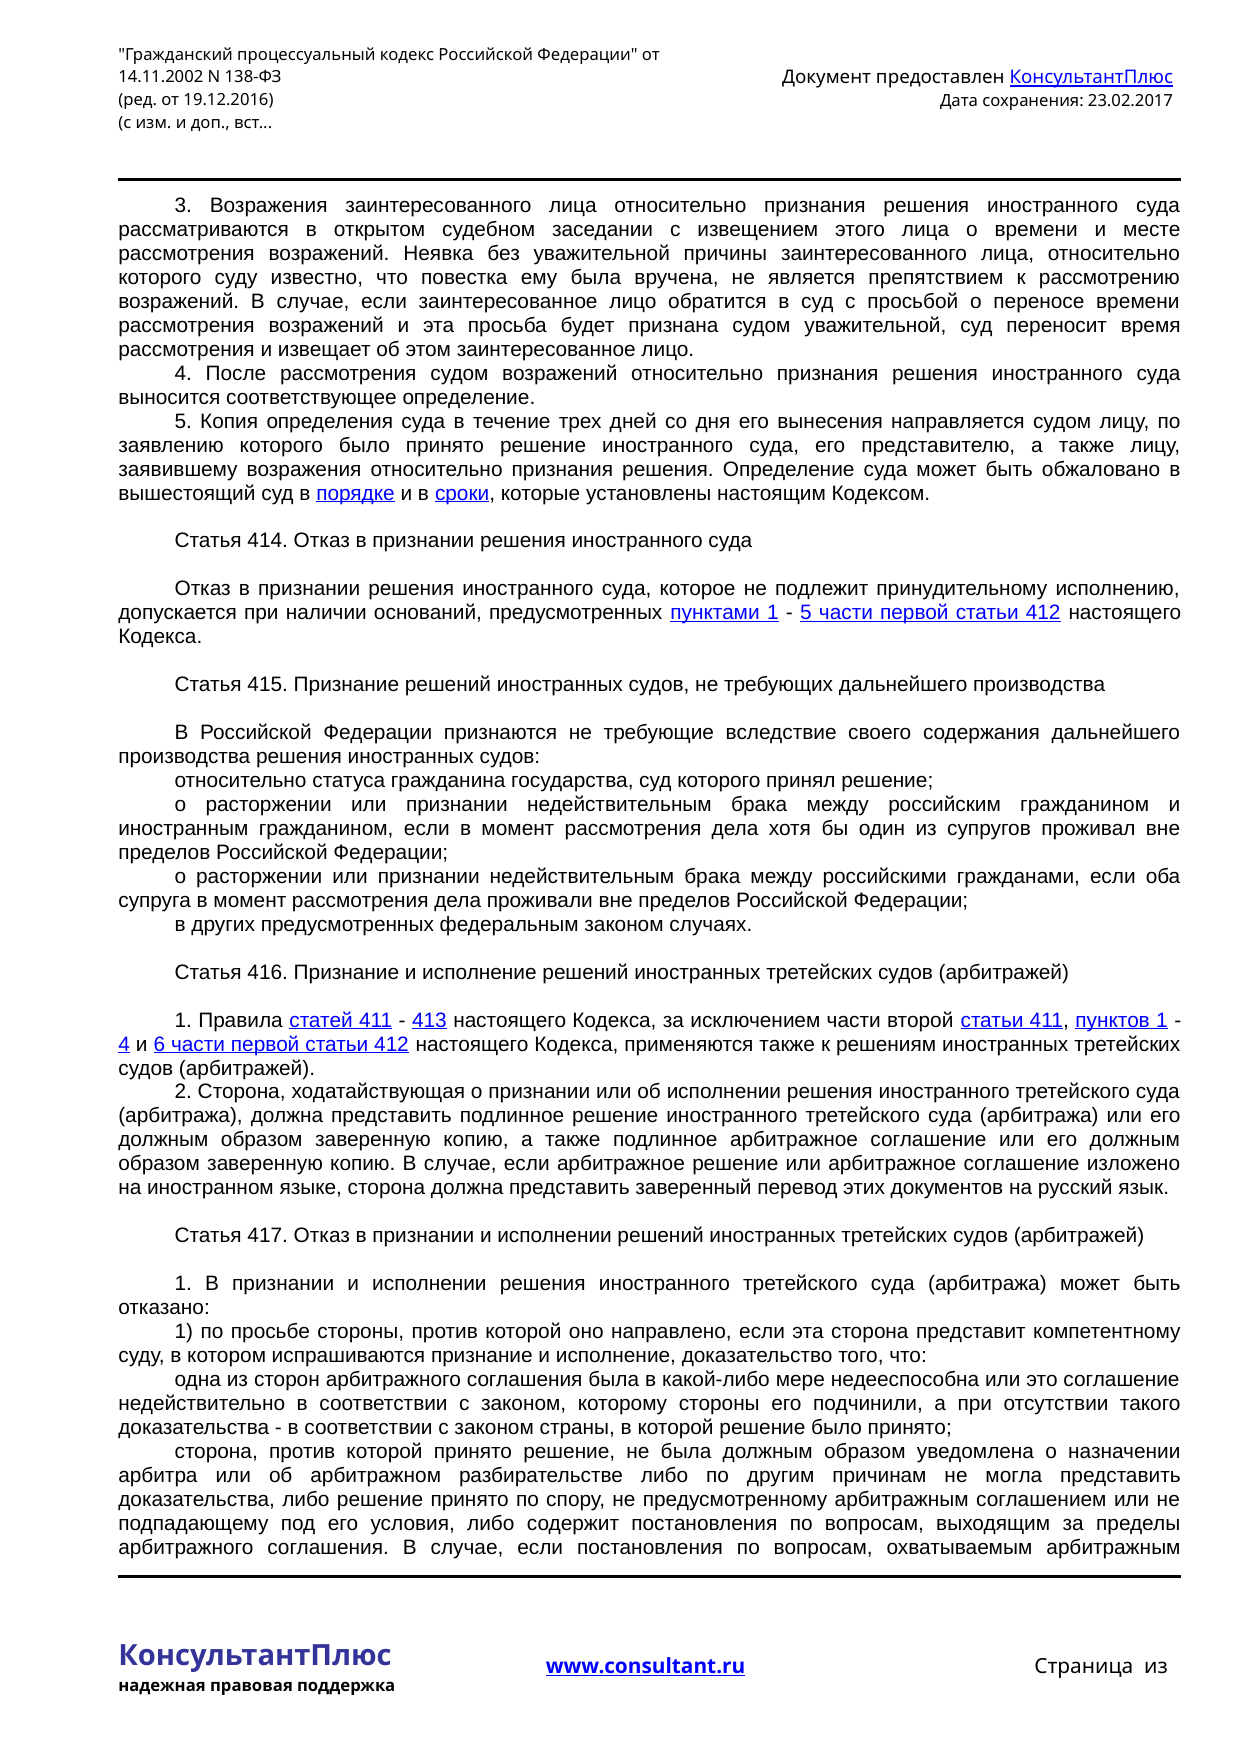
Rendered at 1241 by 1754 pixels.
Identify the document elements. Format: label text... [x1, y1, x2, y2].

text одна из сторон арбитражного соглашения была в какой-либо мере недееспособна или это соглашение недействительно в соответствии с законом, которому стороны его подчинили, а при отсутствии такого доказательства - в соответствии с законом страны, в которой решение было принято; [118, 1367, 1181, 1439]
text 1. В признании и исполнении решения иностранного третейского суда (арбитража) может быть отказано: [118, 1271, 1181, 1319]
text сторона, против которой принято решение, не была должным образом уведомлена о назначении арбитра или об арбитражном разбирательстве либо по другим причинам не могла представить доказательства, либо решение принято по спору, не предусмотренному арбитражным соглашением или не подпадающему под его условия, либо содержит постановления по вопросам, выходящим за пределы арбитражного соглашения. В случае, если постановления по вопросам, охватываемым арбитражным [118, 1439, 1181, 1558]
subtitle Статья 415. Признание решений иностранных судов, не требующих дальнейшего производства [118, 672, 1181, 696]
text относительно статуса гражданина государства, суд которого принял решение; [118, 768, 1181, 792]
text о расторжении или признании недействительным брака между российскими гражданами, если оба супруга в момент рассмотрения дела проживали вне пределов Российской Федерации; [118, 864, 1181, 912]
subtitle Статья 416. Признание и исполнение решений иностранных третейских судов (арбитражей) [118, 959, 1181, 983]
text 1) по просьбе стороны, против которой оно направлено, если эта сторона представит компетентному суду, в котором испрашиваются признание и исполнение, доказательство того, что: [118, 1319, 1181, 1367]
subtitle Статья 414. Отказ в признании решения иностранного суда [118, 528, 1181, 552]
text 1. Правила статей 411 - 413 настоящего Кодекса, за исключением части второй статьи 411, пунктов 1 - 4 и 6 части первой статьи 412 настоящего Кодекса, применяются также к решениям иностранных третейских судов (арбитражей). [118, 1007, 1181, 1079]
text о расторжении или признании недействительным брака между российским гражданином и иностранным гражданином, если в момент рассмотрения дела хотя бы один из супругов проживал вне пределов Российской Федерации; [118, 792, 1181, 864]
text 2. Сторона, ходатайствующая о признании или об исполнении решения иностранного третейского суда (арбитража), должна представить подлинное решение иностранного третейского суда (арбитража) или его должным образом заверенную копию, а также подлинное арбитражное соглашение или его должным образом заверенную копию. В случае, если арбитражное решение или арбитражное соглашение изложено на иностранном языке, сторона должна представить заверенный перевод этих документов на русский язык. [118, 1079, 1181, 1199]
text в других предусмотренных федеральным законом случаях. [118, 912, 1181, 936]
text 3. Возражения заинтересованного лица относительно признания решения иностранного суда рассматриваются в открытом судебном заседании с извещением этого лица о времени и месте рассмотрения возражений. Неявка без уважительной причины заинтересованного лица, относительно которого суду известно, что повестка ему была вручена, не является препятствием к рассмотрению возражений. В случае, если заинтересованное лицо обратится в суд с просьбой о переносе времени рассмотрения возражений и эта просьба будет признана судом уважительной, суд переносит время рассмотрения и извещает об этом заинтересованное лицо. [118, 193, 1181, 361]
text 5. Копия определения суда в течение трех дней со дня его вынесения направляется судом лицу, по заявлению которого было принято решение иностранного суда, его представителю, а также лицу, заявившему возражения относительно признания решения. Определение суда может быть обжаловано в вышестоящий суд в порядке и в сроки, которые установлены настоящим Кодексом. [118, 408, 1181, 504]
text 4. После рассмотрения судом возражений относительно признания решения иностранного суда выносится соответствующее определение. [118, 361, 1181, 408]
text В Российской Федерации признаются не требующие вследствие своего содержания дальнейшего производства решения иностранных судов: [118, 720, 1181, 768]
text Отказ в признании решения иностранного суда, которое не подлежит принудительному исполнению, допускается при наличии оснований, предусмотренных пунктами 1 - 5 части первой статьи 412 настоящего Кодекса. [118, 576, 1181, 648]
subtitle Статья 417. Отказ в признании и исполнении решений иностранных третейских судов (арбитражей) [118, 1223, 1181, 1247]
